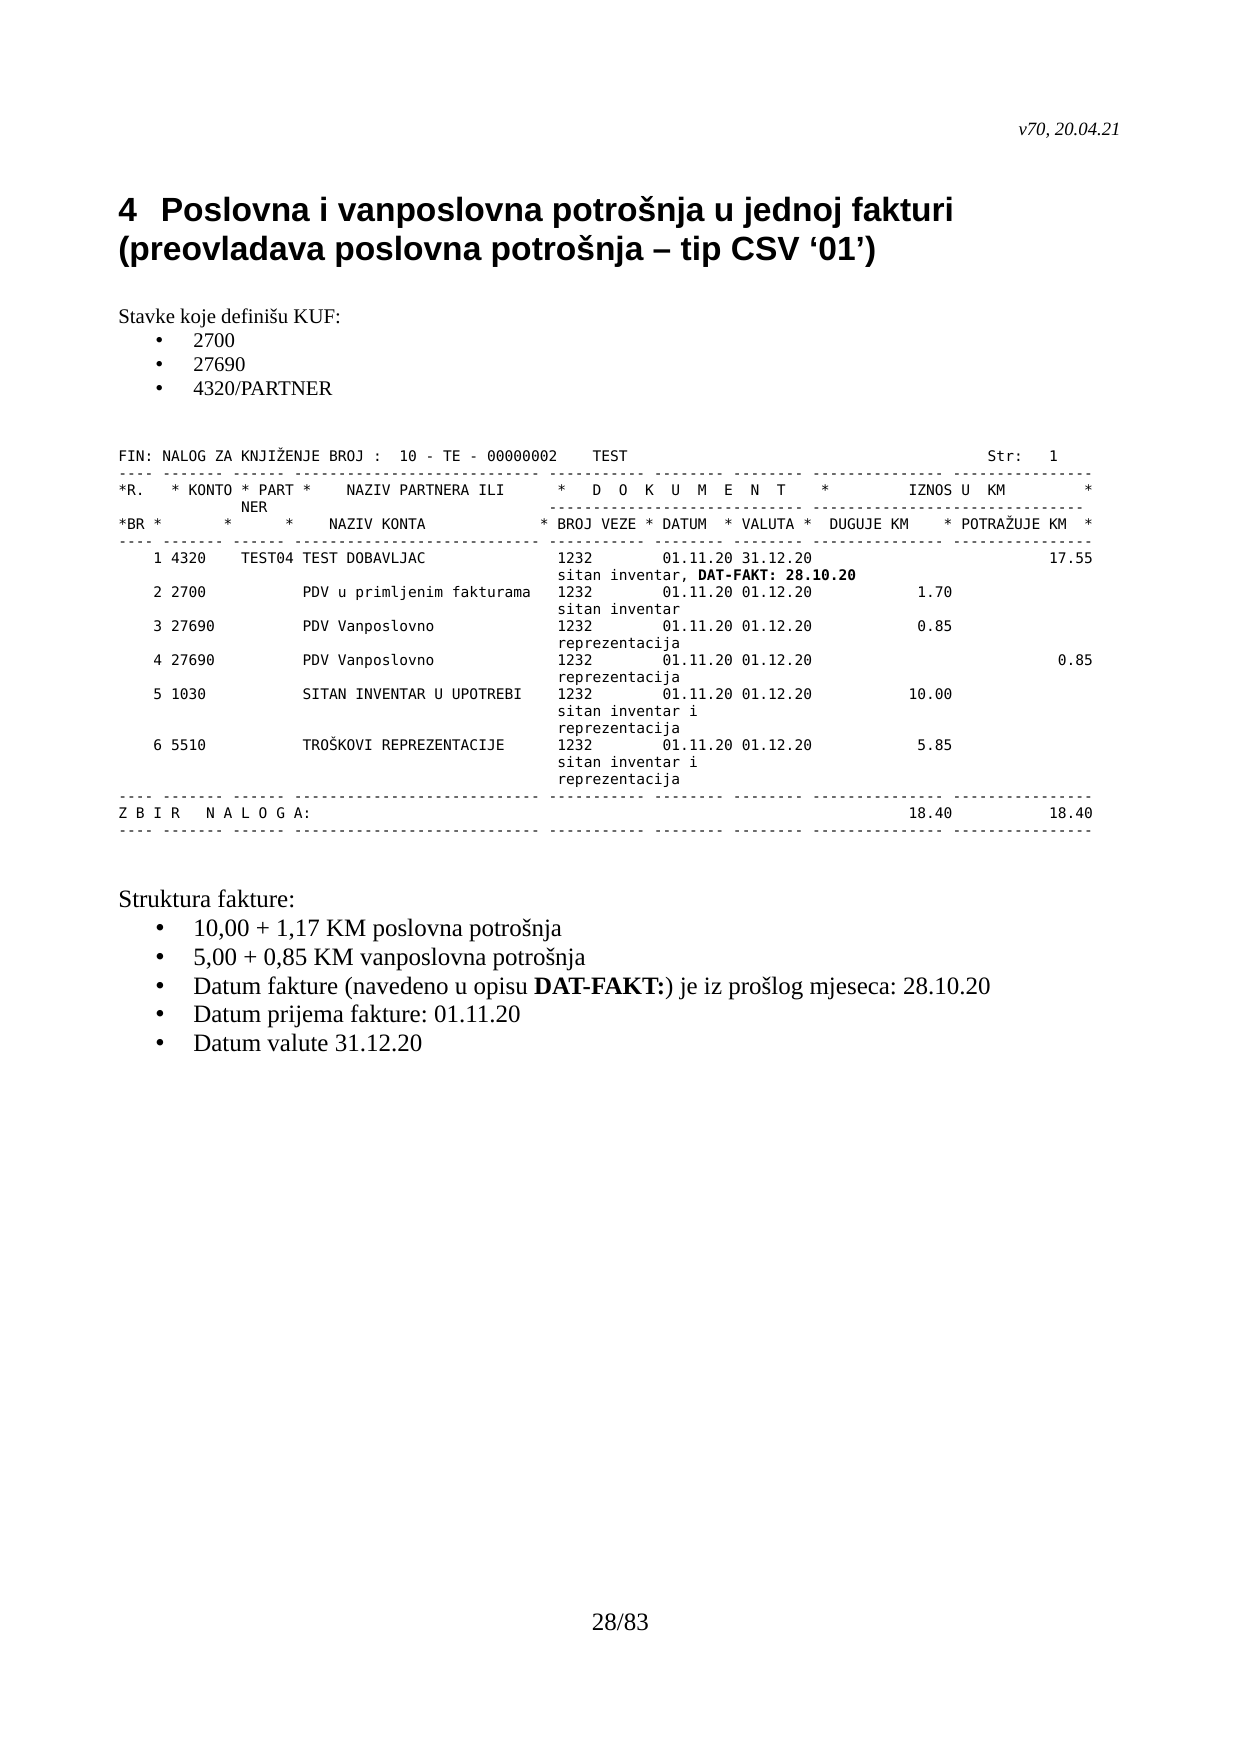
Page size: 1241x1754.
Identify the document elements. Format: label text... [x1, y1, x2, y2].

list 5,00 + 0,85 KM vanposlovna potrošnja [156, 942, 1122, 971]
text reprezentacija [118, 669, 1122, 686]
text 3 27690 PDV Vanposlovno 1232 01.11.20 01.12.20 0.85 [118, 618, 1122, 635]
text *BR * * * NAZIV KONTA * BROJ VEZE * DATUM * VALUTA * DUGUJE KM * POTRAŽUJE KM * [118, 516, 1122, 533]
text 4 27690 PDV Vanposlovno 1232 01.11.20 01.12.20 0.85 [118, 652, 1122, 669]
text 6 5510 TROŠKOVI REPREZENTACIJE 1232 01.11.20 01.12.20 5.85 [118, 737, 1122, 754]
text Stavke koje definišu KUF: [118, 304, 1122, 328]
text Struktura fakture: [118, 884, 1122, 913]
text ---- ------- ------ ---------------------------- ----------- -------- -------- --------------- ---------------- [118, 465, 1122, 482]
text reprezentacija [118, 771, 1122, 788]
list 4320/PARTNER [156, 376, 1122, 400]
text sitan inventar i [118, 703, 1122, 720]
text reprezentacija [118, 635, 1122, 652]
list 27690 [156, 352, 1122, 376]
text FIN: NALOG ZA KNJIŽENJE BROJ : 10 - TE - 00000002 TEST Str: 1 [118, 448, 1122, 465]
text 5 1030 SITAN INVENTAR U UPOTREBI 1232 01.11.20 01.12.20 10.00 [118, 686, 1122, 703]
text ---- ------- ------ ---------------------------- ----------- -------- -------- --------------- ---------------- [118, 822, 1122, 839]
text sitan inventar i [118, 754, 1122, 771]
text sitan inventar, DAT-FAKT: 28.10.20 [118, 567, 1122, 584]
list Datum fakture (navedeno u opisu DAT-FAKT:) je iz prošlog mjeseca: 28.10.20 [156, 971, 1122, 999]
text sitan inventar [118, 601, 1122, 618]
text ---- ------- ------ ---------------------------- ----------- -------- -------- --------------- ---------------- [118, 533, 1122, 550]
text *R. * KONTO * PART * NAZIV PARTNERA ILI * D O K U M E N T * IZNOS U KM * [118, 482, 1122, 499]
text NER ----------------------------- ------------------------------- [118, 499, 1122, 516]
text 2 2700 PDV u primljenim fakturama 1232 01.11.20 01.12.20 1.70 [118, 584, 1122, 601]
subtitle Poslovna i vanposlovna potrošnja u jednoj fakturi (preovladava poslovna potrošnja – tip CSV ‘01’) [118, 190, 1122, 267]
list 10,00 + 1,17 KM poslovna potrošnja [156, 913, 1122, 942]
text Z B I R N A L O G A: 18.40 18.40 [118, 805, 1122, 822]
list 2700 [156, 328, 1122, 352]
list Datum prijema fakture: 01.11.20 [156, 999, 1122, 1028]
list Datum valute 31.12.20 [156, 1028, 1122, 1057]
text 1 4320 TEST04 TEST DOBAVLJAC 1232 01.11.20 31.12.20 17.55 [118, 550, 1122, 567]
text reprezentacija [118, 720, 1122, 737]
text ---- ------- ------ ---------------------------- ----------- -------- -------- --------------- ---------------- [118, 788, 1122, 805]
